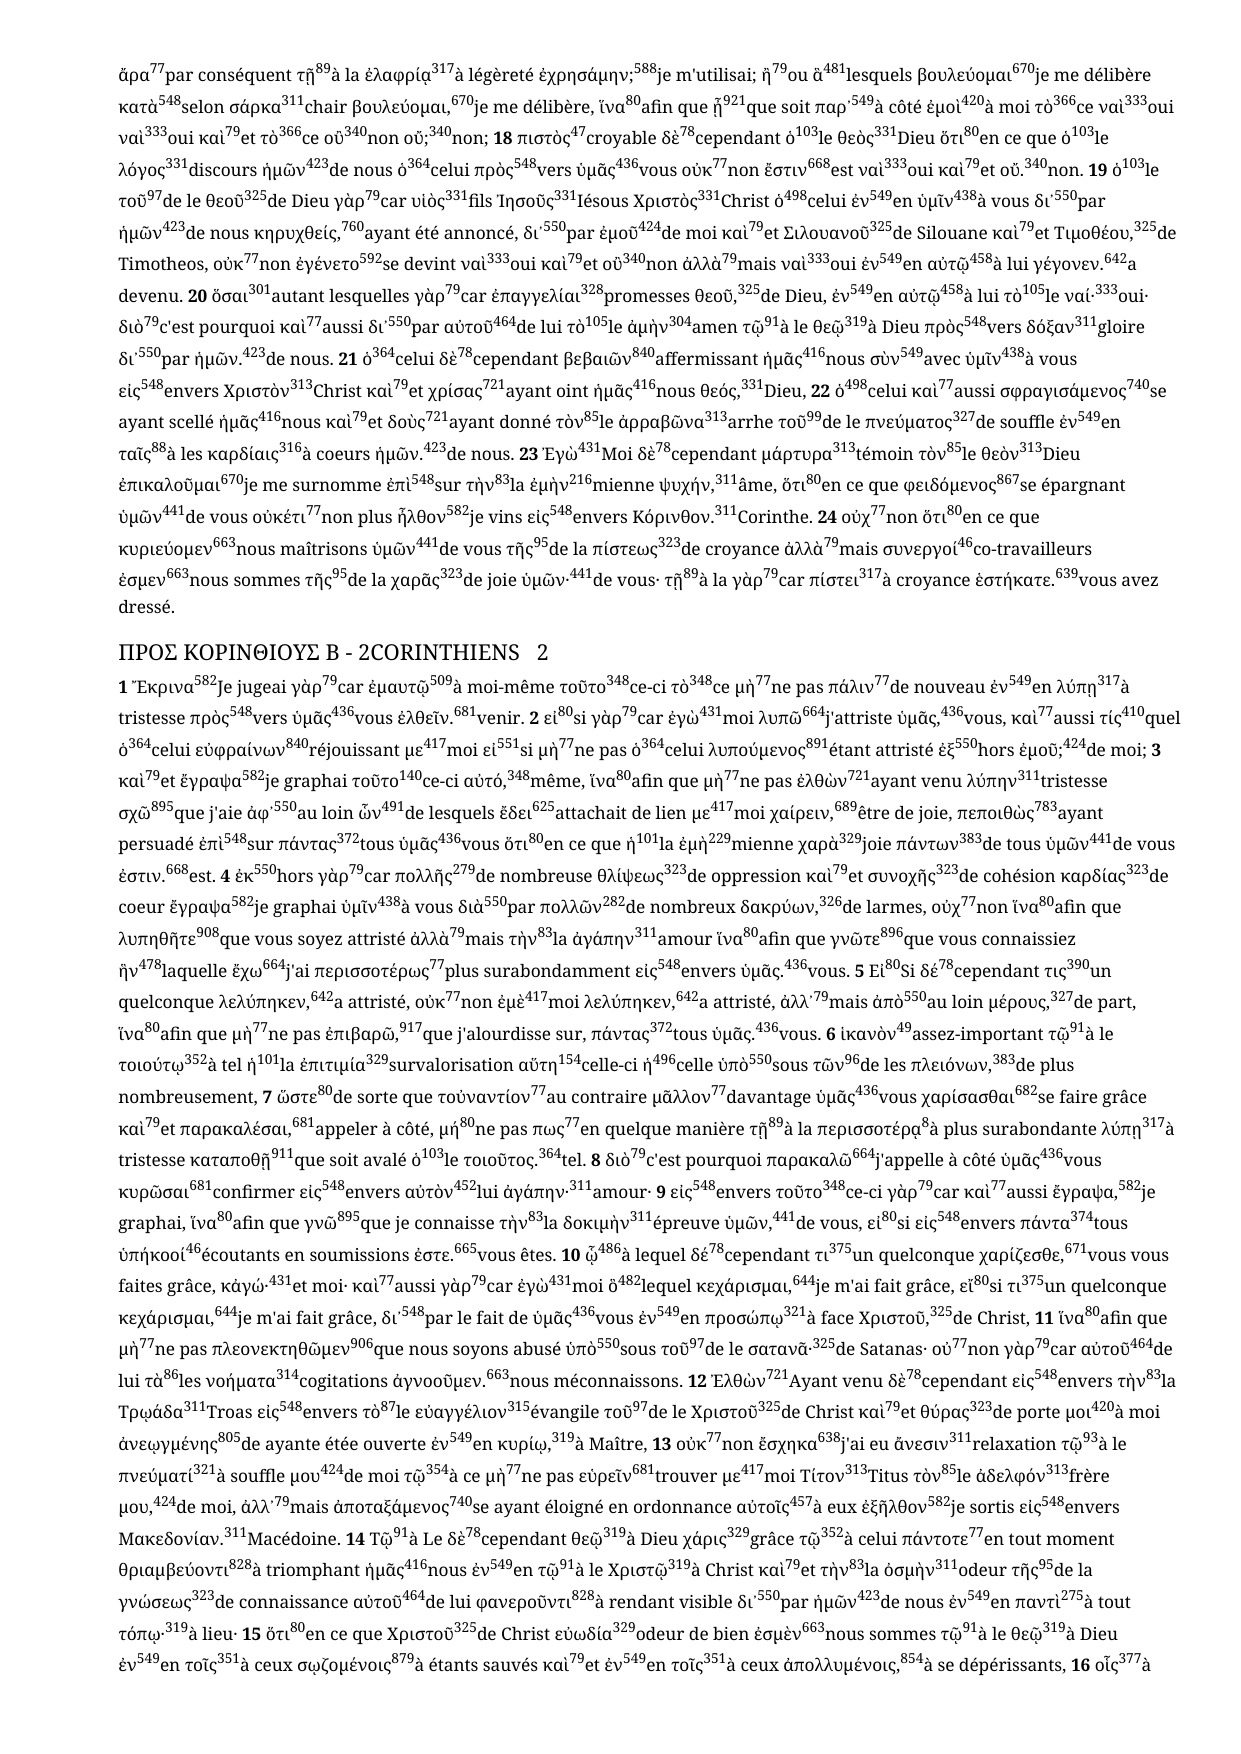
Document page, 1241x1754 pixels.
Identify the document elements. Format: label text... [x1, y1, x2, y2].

text 1 Ἔκρινα582Je jugeai γὰρ79car ἐμαυτῷ509à moi-même τοῦτο348ce-ci τὸ348ce μὴ77ne pas πάλιν77de nouveau ἐν549en λύπῃ317à tristesse πρὸς548vers ὑμᾶς436vous ἐλθεῖν.681venir. 2 εἰ80si γὰρ79car ἐγὼ431moi λυπῶ664j'attriste ὑμᾶς,436vous, καὶ77aussi τίς410quel ὁ364celui εὐφραίνων840réjouissant με417moi εἰ551si μὴ77ne pas ὁ364celui λυπούμενος891étant attristé ἐξ550hors ἐμοῦ;424de moi; 3 καὶ79et ἔγραψα582je graphai τοῦτο140ce-ci αὐτό,348même, ἵνα80afin que μὴ77ne pas ἐλθὼν721ayant venu λύπην311tristesse σχῶ895que j'aie ἀφ᾽550au loin ὧν491de lesquels ἔδει625attachait de lien με417moi χαίρειν,689être de joie, πεποιθὼς783ayant persuadé ἐπὶ548sur πάντας372tous ὑμᾶς436vous ὅτι80en ce que ἡ101la ἐμὴ229mienne χαρὰ329joie πάντων383de tous ὑμῶν441de vous ἐστιν.668est. 4 ἐκ550hors γὰρ79car πολλῆς279de nombreuse θλίψεως323de oppression καὶ79et συνοχῆς323de cohésion καρδίας323de coeur ἔγραψα582je graphai ὑμῖν438à vous διὰ550par πολλῶν282de nombreux δακρύων,326de larmes, οὐχ77non ἵνα80afin que λυπηθῆτε908que vous soyez attristé ἀλλὰ79mais τὴν83la ἀγάπην311amour ἵνα80afin que γνῶτε896que vous connaissiez ἣν478laquelle ἔχω664j'ai περισσοτέρως77plus surabondamment εἰς548envers ὑμᾶς.436vous. 5 Εἰ80Si δέ78cependant τις390un quelconque λελύπηκεν,642a attristé, οὐκ77non ἐμὲ417moi λελύπηκεν,642a attristé, ἀλλ᾽79mais ἀπὸ550au loin μέρους,327de part, ἵνα80afin que μὴ77ne pas ἐπιβαρῶ,917que j'alourdisse sur, πάντας372tous ὑμᾶς.436vous. 6 ἱκανὸν49assez-important τῷ91à le τοιούτῳ352à tel ἡ101la ἐπιτιμία329survalorisation αὕτη154celle-ci ἡ496celle ὑπὸ550sous τῶν96de les πλειόνων,383de plus nombreusement, 7 ὥστε80de sorte que τοὐναντίον77au contraire μᾶλλον77davantage ὑμᾶς436vous χαρίσασθαι682se faire grâce καὶ79et παρακαλέσαι,681appeler à côté, μή80ne pas πως77en quelque manière τῇ89à la περισσοτέρᾳ8à plus surabondante λύπῃ317à tristesse καταποθῇ911que soit avalé ὁ103le τοιοῦτος.364tel. 8 διὸ79c'est pourquoi παρακαλῶ664j'appelle à côté ὑμᾶς436vous κυρῶσαι681confirmer εἰς548envers αὐτὸν452lui ἀγάπην·311amour· 9 εἰς548envers τοῦτο348ce-ci γὰρ79car καὶ77aussi ἔγραψα,582je graphai, ἵνα80afin que γνῶ895que je connaisse τὴν83la δοκιμὴν311épreuve ὑμῶν,441de vous, εἰ80si εἰς548envers πάντα374tous ὑπήκοοί46écoutants en soumissions ἐστε.665vous êtes. 10 ᾧ486à lequel δέ78cependant τι375un quelconque χαρίζεσθε,671vous vous faites grâce, κἀγώ·431et moi· καὶ77aussi γὰρ79car ἐγὼ431moi ὃ482lequel κεχάρισμαι,644je m'ai fait grâce, εἴ80si τι375un quelconque κεχάρισμαι,644je m'ai fait grâce, δι᾽548par le fait de ὑμᾶς436vous ἐν549en προσώπῳ321à face Χριστοῦ,325de Christ, 11 ἵνα80afin que μὴ77ne pas πλεονεκτηθῶμεν906que nous soyons abusé ὑπὸ550sous τοῦ97de le σατανᾶ·325de Satanas· οὐ77non γὰρ79car αὐτοῦ464de lui τὰ86les νοήματα314cogitations ἀγνοοῦμεν.663nous méconnaissons. 12 Ἐλθὼν721Ayant venu δὲ78cependant εἰς548envers τὴν83la Τρῳάδα311Troas εἰς548envers τὸ87le εὐαγγέλιον315évangile τοῦ97de le Χριστοῦ325de Christ καὶ79et θύρας323de porte μοι420à moi ἀνεῳγμένης805de ayante étée ouverte ἐν549en κυρίῳ,319à Maître, 13 οὐκ77non ἔσχηκα638j'ai eu ἄνεσιν311relaxation τῷ93à le πνεύματί321à souffle μου424de moi τῷ354à ce μὴ77ne pas εὑρεῖν681trouver με417moi Τίτον313Titus τὸν85le ἀδελφόν313frère μου,424de moi, ἀλλ᾽79mais ἀποταξάμενος740se ayant éloigné en ordonnance αὐτοῖς457à eux ἐξῆλθον582je sortis εἰς548envers Μακεδονίαν.311Macédoine. 14 Τῷ91à Le δὲ78cependant θεῷ319à Dieu χάρις329grâce τῷ352à celui πάντοτε77en tout moment θριαμβεύοντι828à triomphant ἡμᾶς416nous ἐν549en τῷ91à le Χριστῷ319à Christ καὶ79et τὴν83la ὀσμὴν311odeur τῆς95de la γνώσεως323de connaissance αὐτοῦ464de lui φανεροῦντι828à rendant visible δι᾽550par ἡμῶν423de nous ἐν549en παντὶ275à tout τόπῳ·319à lieu· 15 ὅτι80en ce que Χριστοῦ325de Christ εὐωδία329odeur de bien ἐσμὲν663nous sommes τῷ91à le θεῷ319à Dieu ἐν549en τοῖς351à ceux σῳζομένοις879à étants sauvés καὶ79et ἐν549en τοῖς351à ceux ἀπολλυμένοις,854à se dépérissants, 16 οἷς377à lesquels μὲν79certes ὀσμὴ329odeur ἐκ550hors θανάτου325de trépas εἰς548envers θάνατον,313trépas, οἷς377à lesquels δὲ78cependant ὀσμὴ329odeur ἐκ550hors ζωῆς323de vie εἰς548envers ζωήν.311vie. καὶ79et πρὸς548vers ταῦτα347ces-ci τίς410quel ἱκανός;47assez-important; 17 οὐ77non γάρ79car ἐσμεν663nous sommes ὡς80comme οἱ102les πολλοὶ389nombreux καπηλεύοντες839commerçants au détail τὸν85le λόγον313discours τοῦ97de le θεοῦ,325de Dieu, ἀλλ᾽79mais ὡς80comme ἐξ550hors εἰλικρινείας,323de sincérité, ἀλλ᾽79mais ὡς80comme ἐκ550hors θεοῦ325de Dieu κατέναντι552en contre face θεοῦ325de Dieu ἐν549en Χριστῷ319à Christ λαλοῦμεν.663nous bavardons. [118, 671, 1181, 1677]
text ΠΡΟΣ ΚΟΡΙΝΘΙΟΥΣ Β - 2CORINTHIENS 2 [118, 636, 1181, 666]
text 1 Παῦλος331Paulus ἀπόστολος331envoyé Χριστοῦ325de Christ Ἰησοῦ325de Iésous διὰ550par θελήματος327de volonté θεοῦ325de Dieu καὶ79et Τιμόθεος331Timotheos ὁ103le ἀδελφὸς331frère τῇ89à la ἐκκλησίᾳ317à église τοῦ97de le θεοῦ325de Dieu τῇ350à celle οὔσῃ826à étante ἐν549en Κορίνθῳ317à Corinthe σὺν549avec τοῖς90à les ἁγίοις58à saints πᾶσιν274à tous τοῖς351à ceux οὖσιν827à étants ἐν549en ὅλῃ273à toute entière τῇ89à la Ἀχαΐᾳ,317à Achaïe, 2 χάρις329grâce ὑμῖν438à vous καὶ79et εἰρήνη329paix ἀπὸ550au loin θεοῦ325de Dieu πατρὸς325de père ἡμῶν423de nous καὶ79et κυρίου325de Maître Ἰησοῦ325de Iésous Χριστοῦ.325de Christ. 3 Εὐλογητὸς47Élogié ὁ103le θεὸς331Dieu καὶ79et πατὴρ331père τοῦ97de le κυρίου325de Maître ἡμῶν423de nous Ἰησοῦ325de Iésous Χριστοῦ,325de Christ, ὁ103le πατὴρ331père τῶν96de les οἰκτιρμῶν324de compassions καὶ79et θεὸς331Dieu πάσης279de toute παρακλήσεως,323de appel à côté, 4 ὁ364celui παρακαλῶν840appelant à côté ἡμᾶς416nous ἐπὶ549sur πάσῃ273à toute τῇ89à la θλίψει317à oppression ἡμῶν423de nous εἰς548envers τὸ348ce δύνασθαι690se pouvoir ἡμᾶς416nous παρακαλεῖν689appeler à côté τοὺς345ceux ἐν549en πάσῃ273à toute θλίψει317à oppression διὰ550par τῆς95de la παρακλήσεως323de appel à côté ἧς490de laquelle παρακαλούμεθα675nous sommes appelés à côté αὐτοὶ512nous-mêmes ὑπὸ550sous τοῦ97de le θεοῦ.325de Dieu. 5 ὅτι80en ce que καθὼς77de haut en bas comme περισσεύει668surabonde τὰ104les παθήματα332passions de souffrances τοῦ97de le Χριστοῦ325de Christ εἰς548envers ἡμᾶς,416nous, οὕτως77ainsi διὰ550par τοῦ97de le Χριστοῦ325de Christ περισσεύει668surabonde καὶ77aussi ἡ101la παράκλησις329appel à côté ἡμῶν.423de nous. 6 εἴτε79soit δὲ78cependant θλιβόμεθα,675nous sommes oppressés, ὑπὲρ550au-dessus τῆς95de la ὑμῶν441de vous παρακλήσεως323de appel à côté καὶ79et σωτηρίας·323de sauvetage· εἴτε79soit παρακαλούμεθα,675nous sommes appelés à côté, ὑπὲρ550au-dessus τῆς95de la ὑμῶν441de vous παρακλήσεως323de appel à côté τῆς356de celle ἐνεργουμένης859de se énergisante ἐν549en ὑπομονῇ317à résistance τῶν98de les αὐτῶν151de mêmes παθημάτων326de passions de souffrances ὧν493de lesquels καὶ77aussi ἡμεῖς430nous πάσχομεν.663nous souffrons. 7 καὶ79et ἡ101la ἐλπὶς329espérance ἡμῶν423de nous βεβαία45ferme ὑπὲρ550au-dessus ὑμῶν441de vous εἰδότες782ayants sus ὅτι80en ce que ὡς80comme κοινωνοί330communiants ἐστε665vous êtes τῶν98de les παθημάτων,326de passions de souffrances, οὕτως77ainsi καὶ77aussi τῆς95de la παρακλήσεως.323de appel à côté. 8 Οὐ77Non γὰρ79car θέλομεν663nous voulons ὑμᾶς436vous ἀγνοεῖν,689méconnaître, ἀδελφοί,336frères, ὑπὲρ550au-dessus τῆς95de la θλίψεως323de oppression ἡμῶν423de nous τῆς356de celle γενομένης732de se ayante devenue ἐν549en τῇ89à la Ἀσίᾳ,317à Asie, ὅτι80en ce que καθ᾽548selon ὑπερβολὴν311hyperbole ὑπὲρ548au-dessus δύναμιν311puissance ἐβαρήθημεν595nous fûmes alourdi ὥστε80de sorte que ἐξαπορηθῆναι683être embarrassé hors ἡμᾶς416nous καὶ77aussi τοῦ360de ce ζῆν·689vivre· 9 ἀλλ᾽79mais αὐτοὶ512nous-mêmes ἐν549en ἑαυτοῖς508à nous-mêmes τὸ87le ἀπόκριμα315loin crime τοῦ97de le θανάτου325de trépas ἐσχήκαμεν,637nous avons eu, ἵνα80afin que μὴ79ne pas πεποιθότες782ayants persuadés ὦμεν916que nous soyons ἐφ᾽549sur ἑαυτοῖς508à nous-mêmes ἀλλ᾽79mais ἐπὶ549sur τῷ91à le θεῷ319à Dieu τῷ352à celui ἐγείροντι828à éveillant τοὺς84les νεκρούς·52morts· 10 ὃς498lequel ἐκ550hors τηλικούτου150de celui-ci aussi grand θανάτου325de trépas ἐρρύσατο592se délivra ἡμᾶς416nous καὶ79et ῥύσεται,612se délivrera, εἰς548envers ὃν480lequel ἠλπίκαμεν637nous avons espéré [ὅτι]80[en ce que] καὶ77aussi ἔτι77encore ῥύσεται,612se délivrera, 11 συνυπουργούντων833de travaillants ensemble au-dessous καὶ77aussi ὑμῶν441de vous ὑπὲρ550au-dessus ἡμῶν423de nous τῇ89à la δεήσει,317à supplication, ἵνα80afin que ἐκ550hors πολλῶν282de nombreux προσώπων326de faces τὸ105le εἰς548envers ἡμᾶς416nous χάρισμα333don de grâce διὰ550par πολλῶν383de nombreux εὐχαριστηθῇ911que soit rendu grâce ὑπὲρ550au-dessus ἡμῶν.423de nous. 12 Ἡ101La γὰρ79car καύχησις329vanterie ἡμῶν423de nous αὕτη362celle-ci ἐστίν,668est, τὸ105le μαρτύριον333témoignage τῆς95de la συνειδήσεως323de conscience ἡμῶν,423de nous, ὅτι80en ce que ἐν549en ἁγιότητι317à sainteté καὶ79et εἰλικρινείᾳ317à sincérité τοῦ97de le θεοῦ,325de Dieu, [καὶ]79[et] οὐκ77non ἐν549en σοφίᾳ317à sagesse σαρκικῇ8à charnelle ἀλλ᾽79mais ἐν549en χάριτι317à grâce θεοῦ,325de Dieu, ἀνεστράφημεν595nous fûmes tourné de bas en haut ἐν549en τῷ91à le κόσμῳ,319à monde, περισσοτέρως77plus surabondamment δὲ78cependant πρὸς548vers ὑμᾶς.436vous. 13 οὐ77non γὰρ79car ἄλλα374autres γράφομεν663nous graphons ὑμῖν438à vous ἀλλ᾽79mais ἢ79ou ἃ481lesquels ἀναγινώσκετε665vous prenez connaissance ἢ79ou καὶ77aussi ἐπιγινώσκετε·665vous reconnaissez· ἐλπίζω664j'espère δὲ78cependant ὅτι80en ce que ἕως552jusqu'à ce que τέλους327de achèvement ἐπιγνώσεσθε,609vous vous reconnaîtrez, 14 καθὼς77de haut en bas comme καὶ77aussi ἐπέγνωτε583vous reconnûtes ἡμᾶς416nous ἀπὸ550au loin μέρους,327de part, ὅτι80en ce que καύχημα333vantardise ὑμῶν441de vous ἐσμεν663nous sommes καθάπερ77tout comme καὶ77aussi ὑμεῖς447vous ἡμῶν423de nous ἐν549en τῇ89à la ἡμέρᾳ317à journée τοῦ97de le κυρίου325de Maître [ἡμῶν]423[de nous] Ἰησοῦ.325de Iésous. 15 Καὶ79Et ταύτῃ142à celle-ci τῇ89à la πεποιθήσει317à confiance ἐβουλόμην627je m'avais dessein πρότερον77auparavant πρὸς548vers ὑμᾶς436vous ἐλθεῖν,681venir, ἵνα80afin que δευτέραν201deuxième χάριν311grâce σχῆτε,896que vous ayez, 16 καὶ79et δι᾽550par ὑμῶν441de vous διελθεῖν681passer à travers εἰς548envers Μακεδονίαν311Macédoine καὶ79et πάλιν77de nouveau ἀπὸ550au loin Μακεδονίας323de Macédoine ἐλθεῖν681venir πρὸς548vers ὑμᾶς436vous καὶ79et ὑφ᾽550sous ὑμῶν441de vous προπεμφθῆναι683être mandé en avant εἰς548envers τὴν83la Ἰουδαίαν.311Ioudaia. 17 τοῦτο348ce-ci οὖν79donc βουλόμενος867se ayant dessein μήτι340ne serait-ce que ἄρα77par conséquent τῇ89à la ἐλαφρίᾳ317à légèreté ἐχρησάμην;588je m'utilisai; ἢ79ou ἃ481lesquels βουλεύομαι670je me délibère κατὰ548selon σάρκα311chair βουλεύομαι,670je me délibère, ἵνα80afin que ᾖ921que soit παρ᾽549à côté ἐμοὶ420à moi τὸ366ce ναὶ333oui ναὶ333oui καὶ79et τὸ366ce οὒ340non οὔ;340non; 18 πιστὸς47croyable δὲ78cependant ὁ103le θεὸς331Dieu ὅτι80en ce que ὁ103le λόγος331discours ἡμῶν423de nous ὁ364celui πρὸς548vers ὑμᾶς436vous οὐκ77non ἔστιν668est ναὶ333oui καὶ79et οὔ.340non. 19 ὁ103le τοῦ97de le θεοῦ325de Dieu γὰρ79car υἱὸς331fils Ἰησοῦς331Iésous Χριστὸς331Christ ὁ498celui ἐν549en ὑμῖν438à vous δι᾽550par ἡμῶν423de nous κηρυχθείς,760ayant été annoncé, δι᾽550par ἐμοῦ424de moi καὶ79et Σιλουανοῦ325de Silouane καὶ79et Τιμοθέου,325de Timotheos, οὐκ77non ἐγένετο592se devint ναὶ333oui καὶ79et οὒ340non ἀλλὰ79mais ναὶ333oui ἐν549en αὐτῷ458à lui γέγονεν.642a devenu. 20 ὅσαι301autant lesquelles γὰρ79car ἐπαγγελίαι328promesses θεοῦ,325de Dieu, ἐν549en αὐτῷ458à lui τὸ105le ναί·333oui· διὸ79c'est pourquoi καὶ77aussi δι᾽550par αὐτοῦ464de lui τὸ105le ἀμὴν304amen τῷ91à le θεῷ319à Dieu πρὸς548vers δόξαν311gloire δι᾽550par ἡμῶν.423de nous. 21 ὁ364celui δὲ78cependant βεβαιῶν840affermissant ἡμᾶς416nous σὺν549avec ὑμῖν438à vous εἰς548envers Χριστὸν313Christ καὶ79et χρίσας721ayant oint ἡμᾶς416nous θεός,331Dieu, 22 ὁ498celui καὶ77aussi σφραγισάμενος740se ayant scellé ἡμᾶς416nous καὶ79et δοὺς721ayant donné τὸν85le ἀρραβῶνα313arrhe τοῦ99de le πνεύματος327de souffle ἐν549en ταῖς88à les καρδίαις316à coeurs ἡμῶν.423de nous. 23 Ἐγὼ431Moi δὲ78cependant μάρτυρα313témoin τὸν85le θεὸν313Dieu ἐπικαλοῦμαι670je me surnomme ἐπὶ548sur τὴν83la ἐμὴν216mienne ψυχήν,311âme, ὅτι80en ce que φειδόμενος867se épargnant ὑμῶν441de vous οὐκέτι77non plus ἦλθον582je vins εἰς548envers Κόρινθον.311Corinthe. 24 οὐχ77non ὅτι80en ce que κυριεύομεν663nous maîtrisons ὑμῶν441de vous τῆς95de la πίστεως323de croyance ἀλλὰ79mais συνεργοί46co-travailleurs ἐσμεν663nous sommes τῆς95de la χαρᾶς323de joie ὑμῶν·441de vous· τῇ89à la γὰρ79car πίστει317à croyance ἑστήκατε.639vous avez dressé. [118, 59, 1181, 618]
